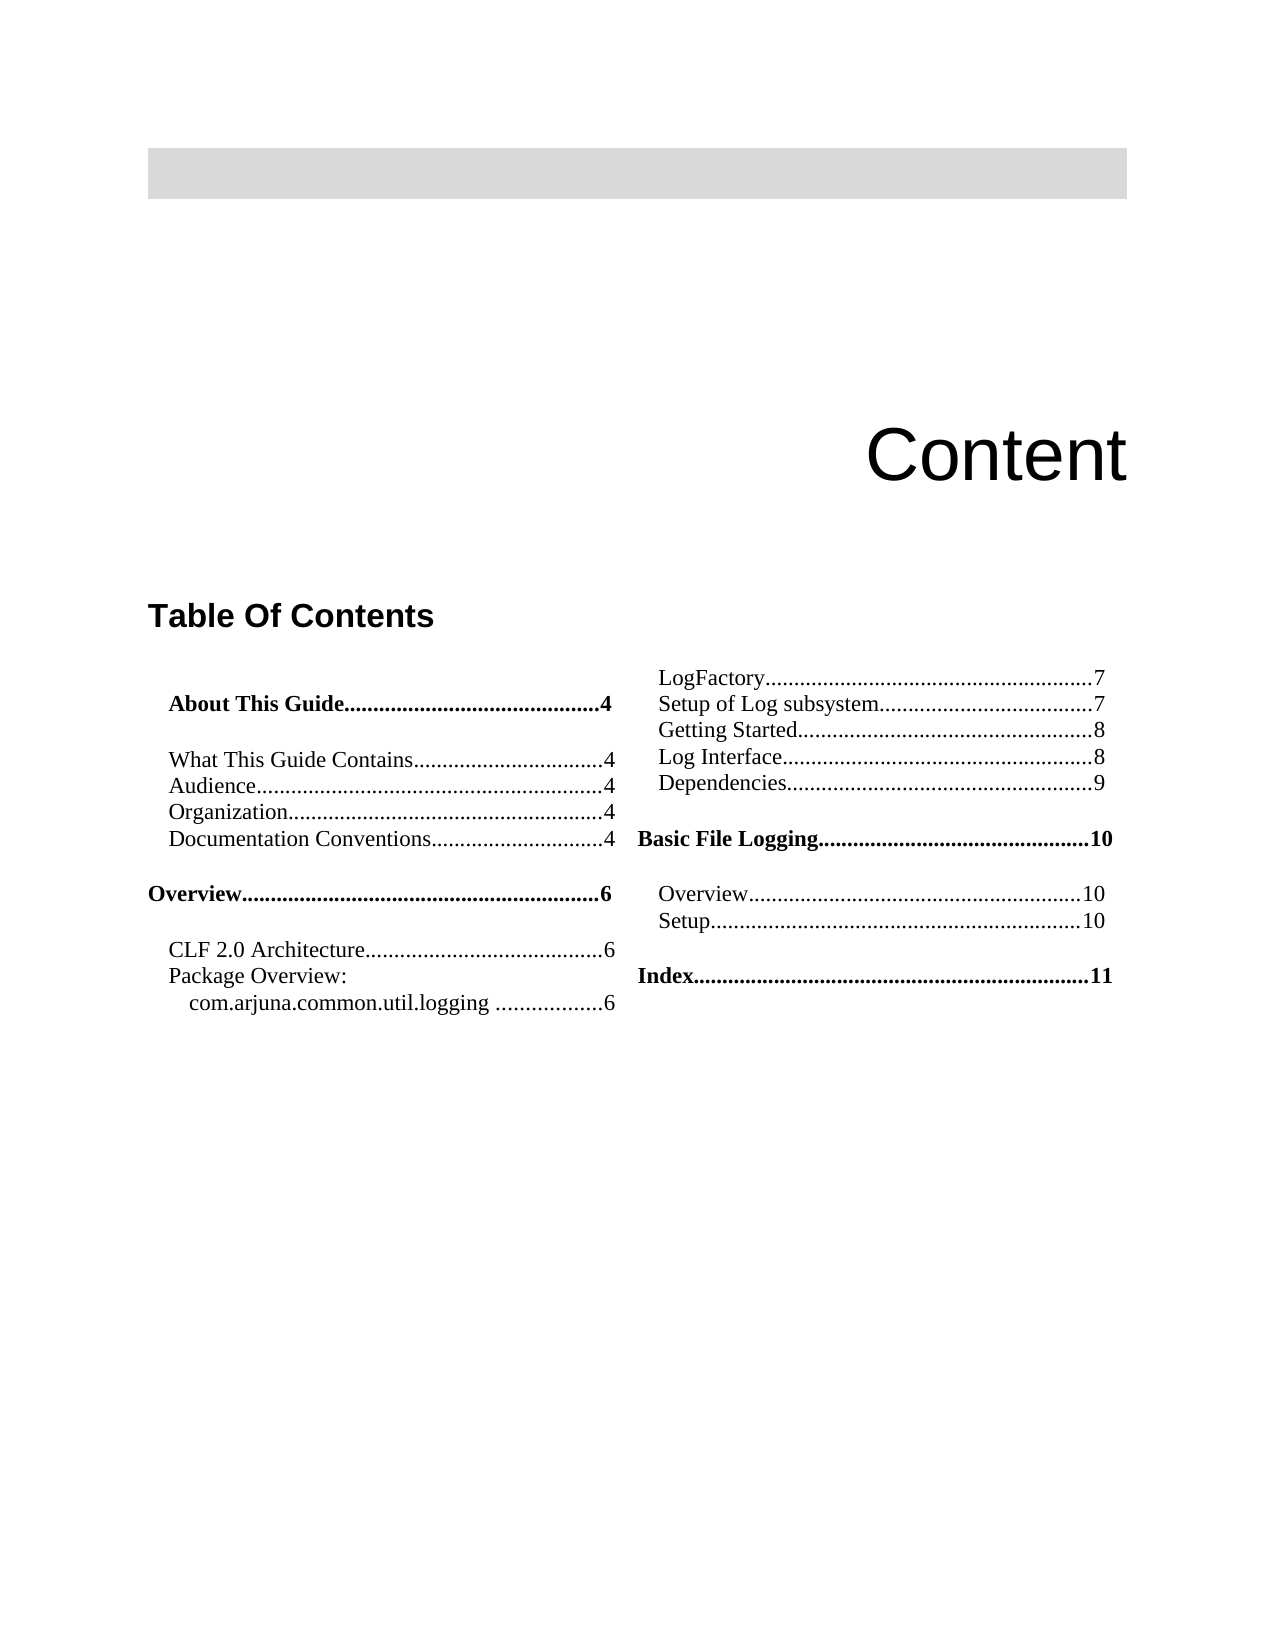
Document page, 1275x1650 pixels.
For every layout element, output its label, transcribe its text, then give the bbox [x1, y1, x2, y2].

text Audience 4 [168, 772, 615, 798]
text Getting Started 8 [658, 717, 1105, 743]
text Organization 4 [168, 798, 615, 825]
text Package Overview: com.arjuna.common.util.logging 6 [168, 962, 615, 1015]
text LogFactory 7 [658, 664, 1105, 690]
text About This Guide 4 [148, 664, 637, 717]
text Overview 6 [148, 880, 637, 907]
text Dependencies 9 [658, 769, 1105, 796]
text Index 11 [637, 962, 1127, 988]
text Setup of Log subsystem 7 [658, 690, 1105, 717]
title Content [263, 410, 1127, 496]
text Log Interface 8 [658, 743, 1105, 769]
text Setup 10 [658, 907, 1105, 933]
text What This Guide Contains 4 [168, 746, 615, 772]
text CLF 2.0 Architecture 6 [168, 936, 615, 962]
text Documentation Conventions 4 [168, 825, 615, 851]
subtitle Table Of Contents [148, 596, 1127, 635]
text Overview 10 [658, 880, 1105, 907]
text Basic File Logging 10 [637, 825, 1127, 851]
